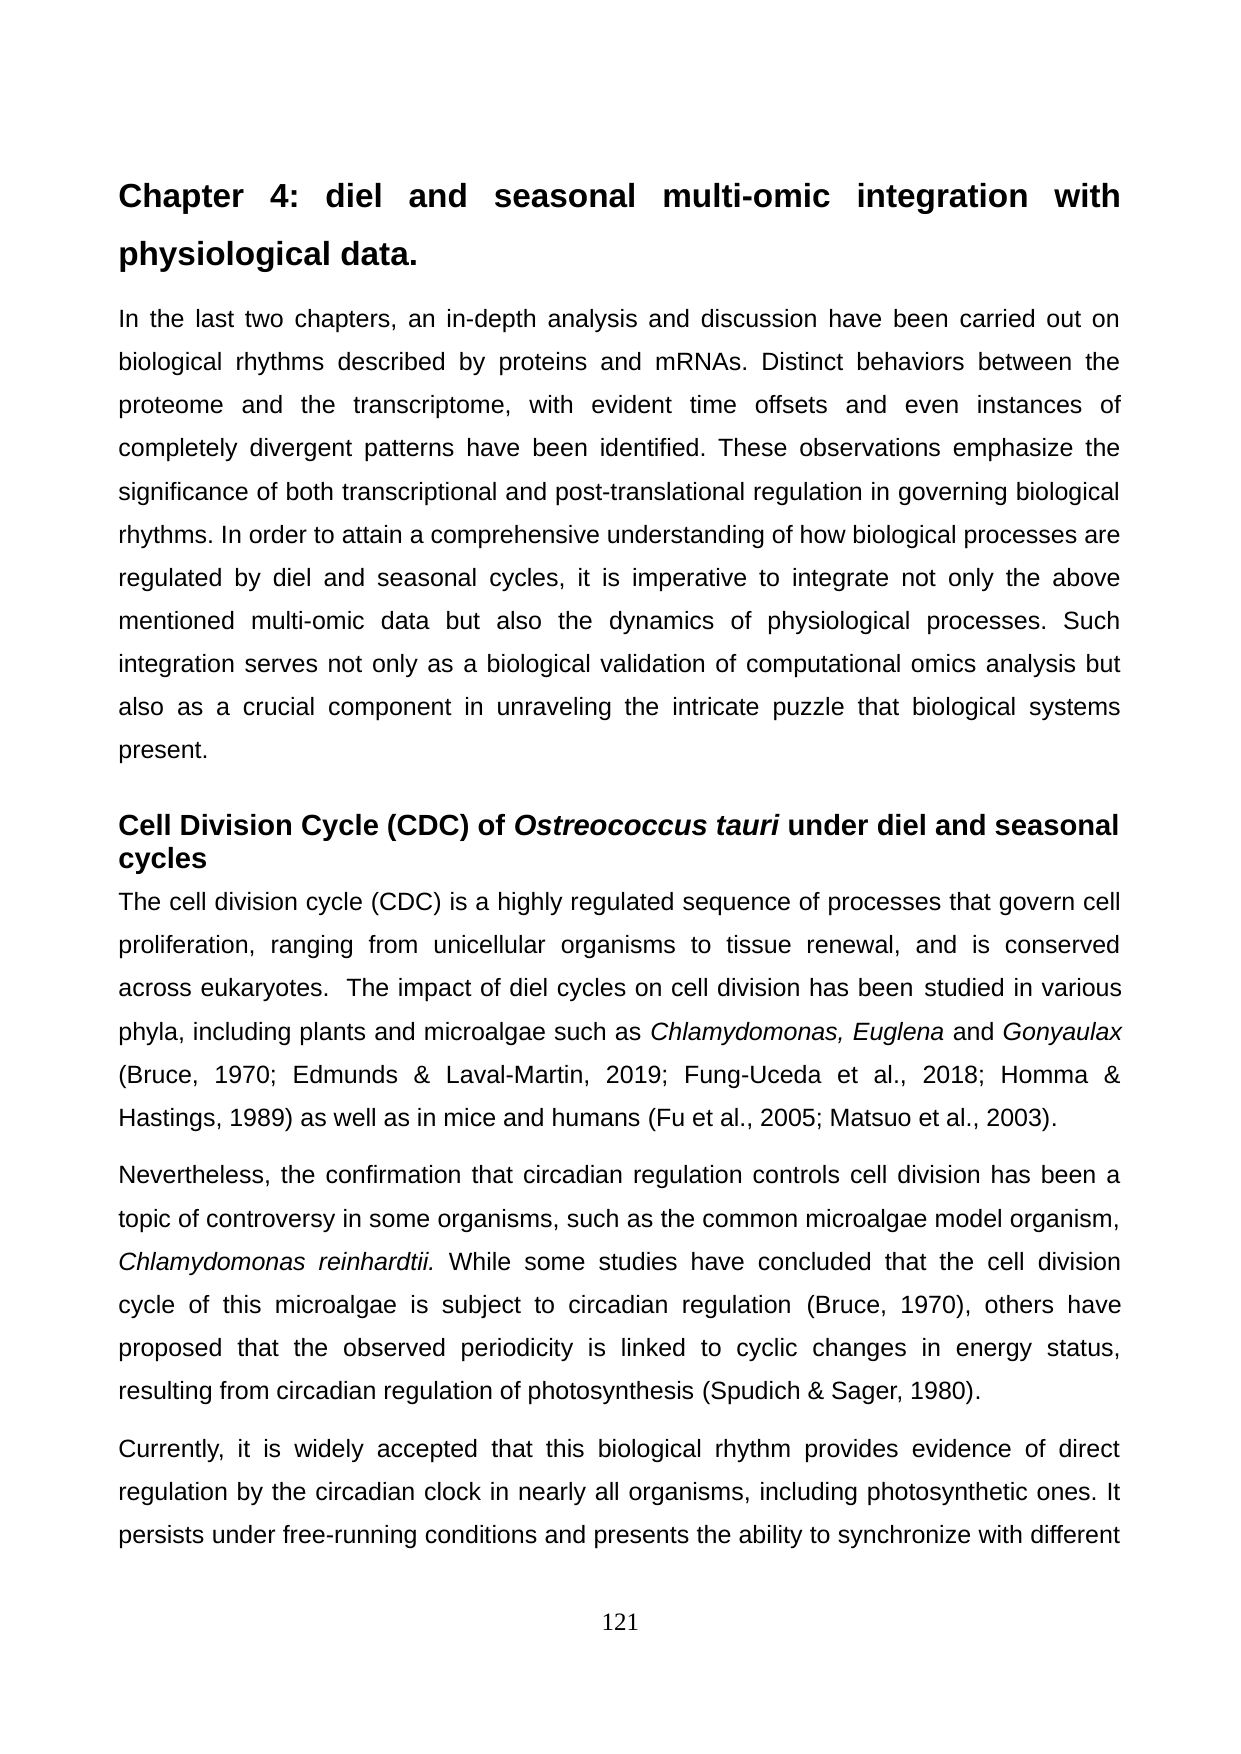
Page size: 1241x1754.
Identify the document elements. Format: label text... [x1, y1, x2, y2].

text The cell division cycle (CDC) is a highly regulated sequence of processes that govern cell proliferation, ranging from unicellular organisms to tissue renewal, and is conserved across eukaryotes. The impact of diel cycles on cell division has been studied in various phyla, including plants and microalgae such as Chlamydomonas, Euglena and Gonyaulax (Bruce, 1970; Edmunds & Laval-Martin, 2019; Fung-Uceda et al., 2018; Homma & Hastings, 1989)⁠ as well as in mice and humans (Fu et al., 2005; Matsuo et al., 2003)⁠. [118, 887, 1122, 1132]
subtitle Cell Division Cycle (CDC) of Ostreococcus tauri under diel and seasonal cycles [118, 808, 1122, 875]
text In the last two chapters, an in-depth analysis and discussion have been carried out on biological rhythms described by proteins and mRNAs. Distinct behaviors between the proteome and the transcriptome, with evident time offsets and even instances of completely divergent patterns have been identified. These observations emphasize the significance of both transcriptional and post-translational regulation in governing biological rhythms. In order to attain a comprehensive understanding of how biological processes are regulated by diel and seasonal cycles, it is imperative to integrate not only the above mentioned multi-omic data but also the dynamics of physiological processes. Such integration serves not only as a biological validation of computational omics analysis but also as a crucial component in unraveling the intricate puzzle that biological systems present. [118, 304, 1122, 764]
text Currently, it is widely accepted that this biological rhythm provides evidence of direct regulation by the circadian clock in nearly all organisms, including photosynthetic ones. It persists under free-running conditions and presents the ability to synchronize with different [118, 1434, 1122, 1549]
text Nevertheless, the confirmation that circadian regulation controls cell division has been a topic of controversy in some organisms, such as the common microalgae model organism, Chlamydomonas reinhardtii. While some studies have concluded that the cell division cycle of this microalgae is subject to circadian regulation (Bruce, 1970)⁠, others have proposed that the observed periodicity is linked to cyclic changes in energy status, resulting from circadian regulation of photosynthesis (Spudich & Sager, 1980)⁠. [118, 1161, 1122, 1405]
subtitle Chapter 4: diel and seasonal multi-omic integration with physiological data. [118, 176, 1122, 272]
